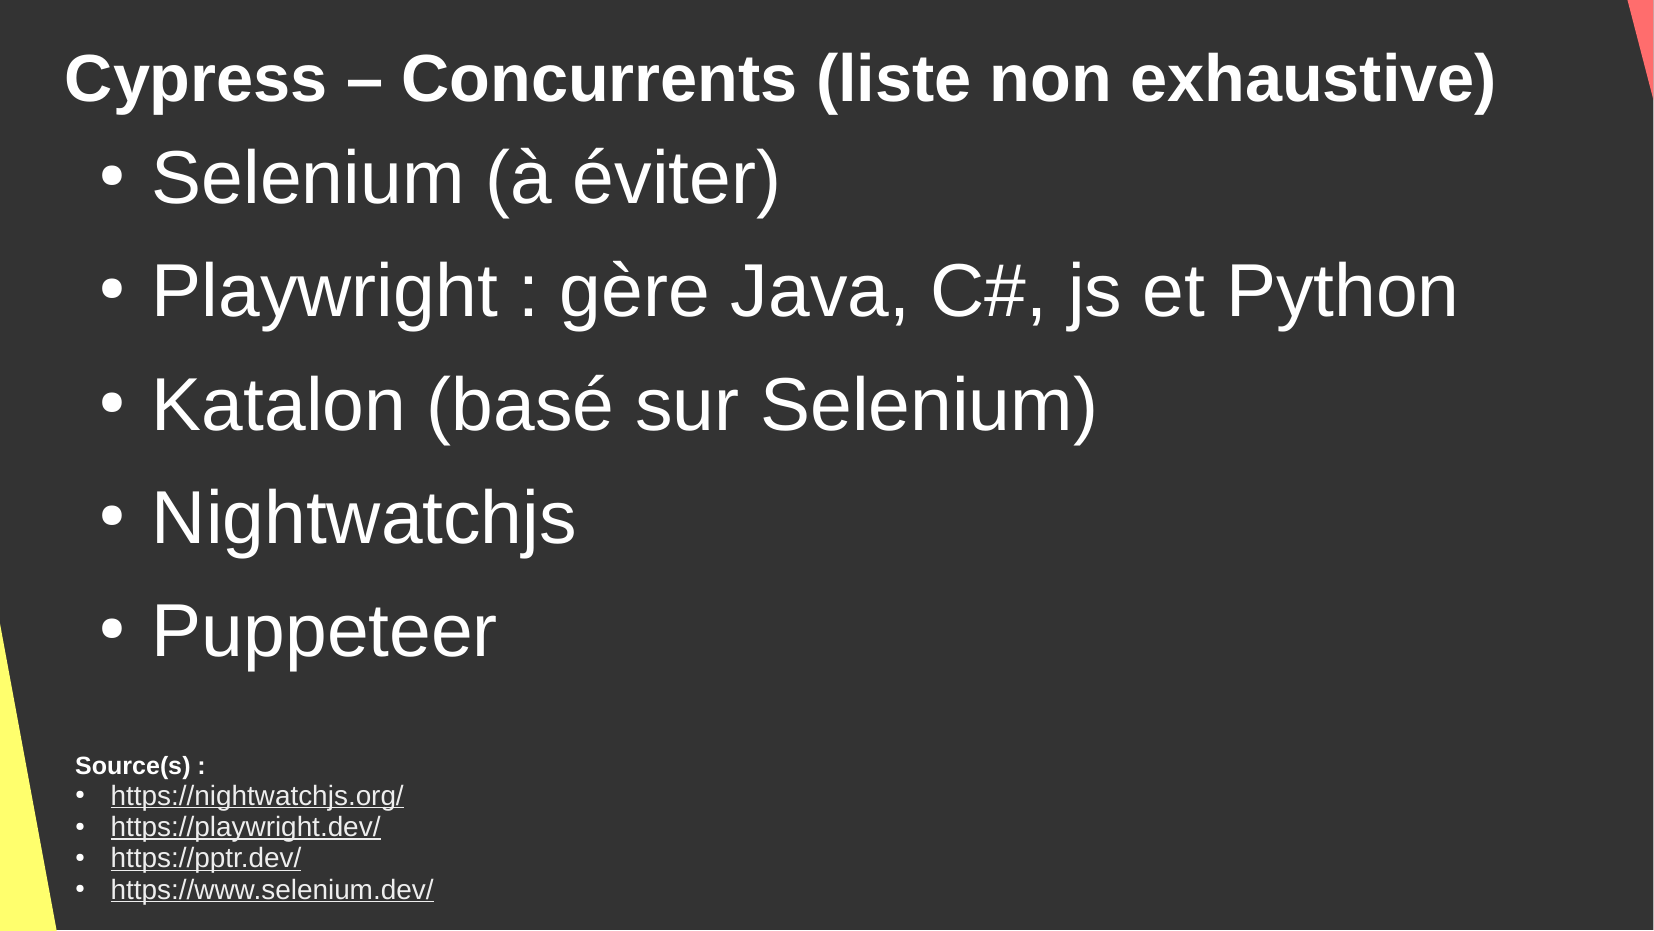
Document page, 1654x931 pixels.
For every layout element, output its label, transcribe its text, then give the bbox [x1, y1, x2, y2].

text_box [0, 623, 57, 931]
text_box [1627, 0, 1654, 103]
text_box Source(s) : https://nightwatchjs.org/ https://playwright.dev/ https://pptr.dev/ https://www.selenium.dev/ [60, 744, 1546, 913]
title Cypress – Concurrents (liste non exhaustive) [64, 40, 1635, 116]
list Selenium (à éviter) Playwright : gère Java, C#, js et Python Katalon (basé sur Selenium) Nightwatchjs Puppeteer [80, 135, 1620, 739]
